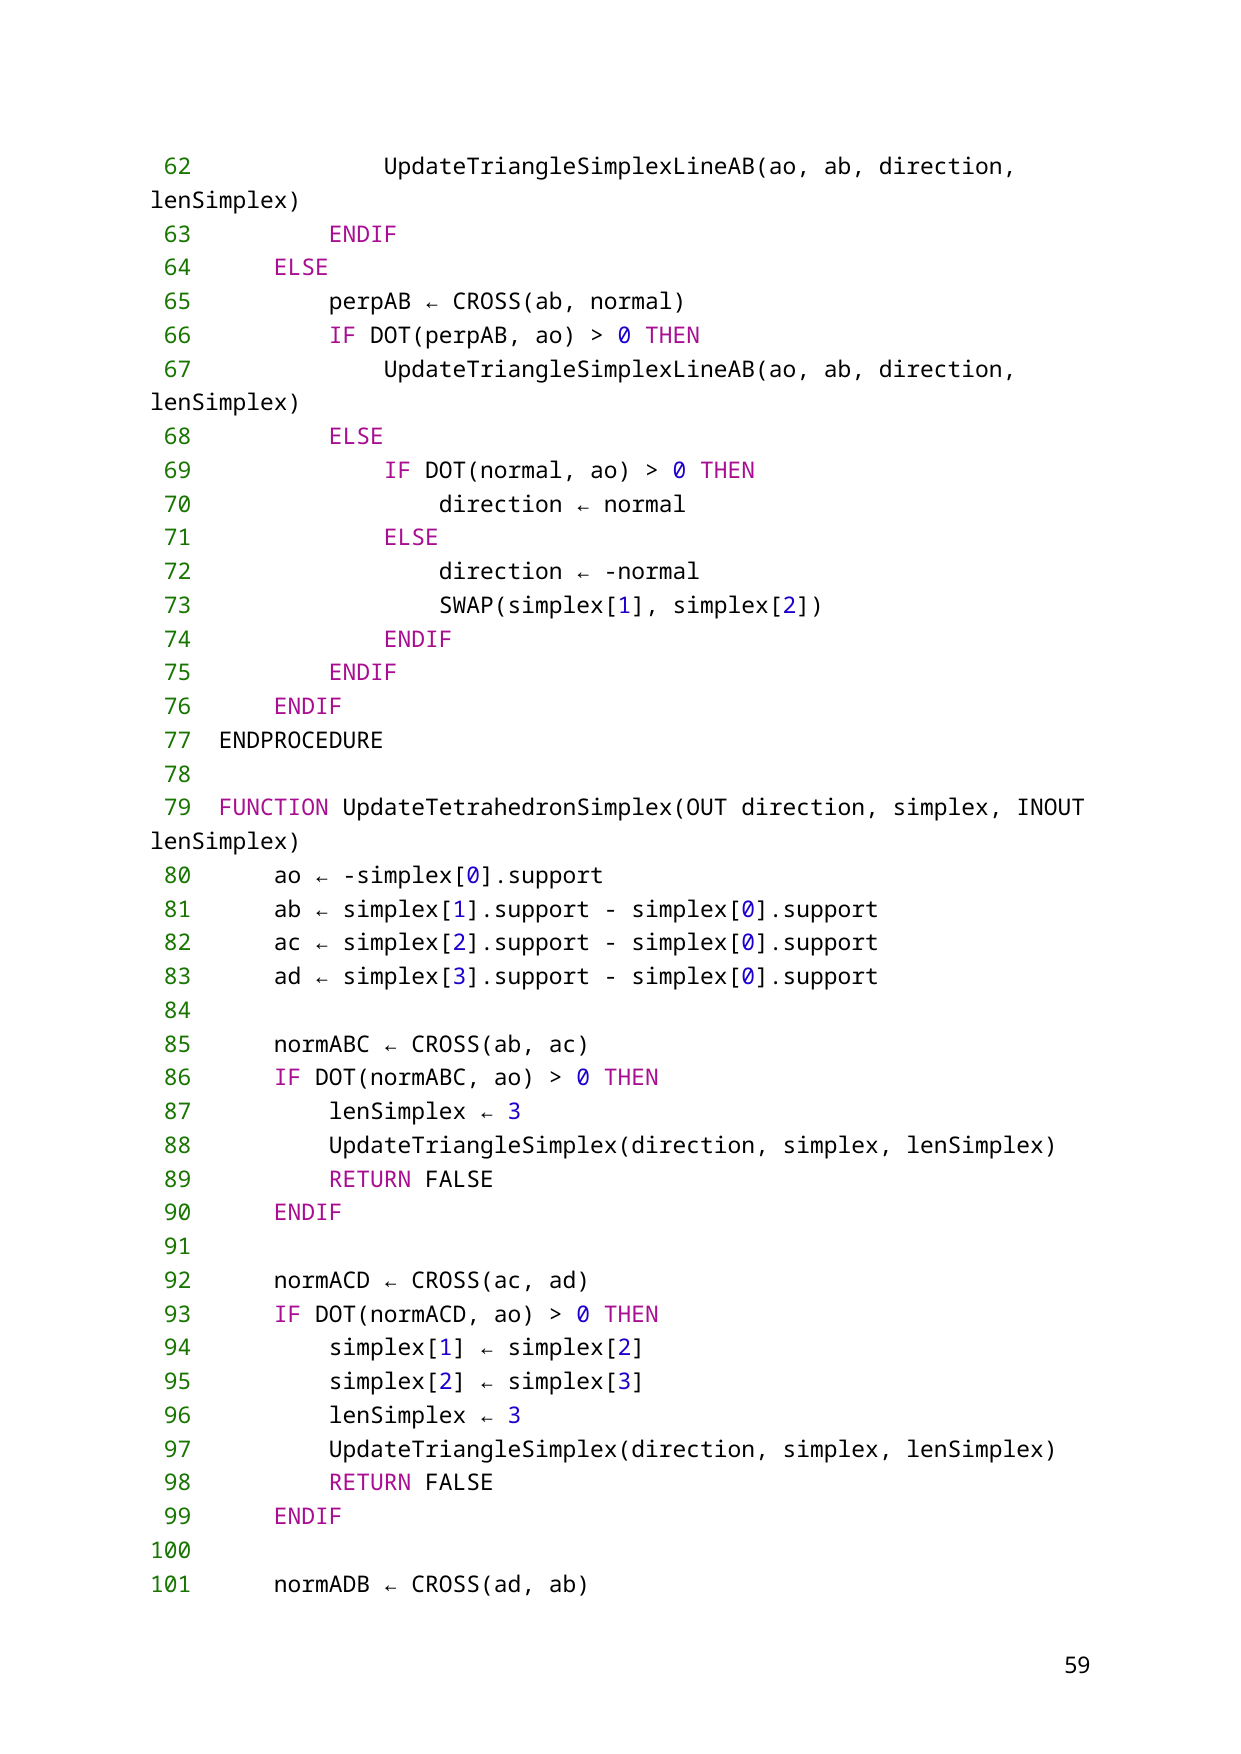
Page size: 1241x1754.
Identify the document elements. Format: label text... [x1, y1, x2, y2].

text 65 perpAB ← CROSS(ab, normal) [150, 285, 1090, 316]
text 89 RETURN FALSE [150, 1162, 1090, 1194]
text 87 lenSimplex ← 3 [150, 1095, 1090, 1126]
text 85 normABC ← CROSS(ab, ac) [150, 1027, 1090, 1059]
text 92 normACD ← CROSS(ac, ad) [150, 1264, 1090, 1295]
text 81 ab ← simplex[1].support - simplex[0].support [150, 892, 1090, 924]
text 86 IF DOT(normABC, ao) > 0 THEN [150, 1061, 1090, 1092]
text 66 IF DOT(perpAB, ao) > 0 THEN [150, 319, 1090, 350]
text 84 [150, 994, 1090, 1025]
text 73 SWAP(simplex[1], simplex[2]) [150, 589, 1090, 620]
text 78 [150, 757, 1090, 789]
text 100 [150, 1534, 1090, 1565]
text 96 lenSimplex ← 3 [150, 1399, 1090, 1430]
text 76 ENDIF [150, 690, 1090, 721]
text 72 direction ← -normal [150, 555, 1090, 586]
text 98 RETURN FALSE [150, 1466, 1090, 1497]
text 68 ELSE [150, 420, 1090, 451]
text 63 ENDIF [150, 217, 1090, 249]
text 71 ELSE [150, 521, 1090, 552]
text 64 ELSE [150, 251, 1090, 282]
text 77 ENDPROCEDURE [150, 724, 1090, 755]
text 83 ad ← simplex[3].support - simplex[0].support [150, 960, 1090, 991]
text 91 [150, 1230, 1090, 1261]
text 67 UpdateTriangleSimplexLineAB(ao, ab, direction, lenSimplex) [150, 352, 1090, 417]
text 74 ENDIF [150, 622, 1090, 654]
text 62 UpdateTriangleSimplexLineAB(ao, ab, direction, lenSimplex) [150, 150, 1090, 215]
text 69 IF DOT(normal, ao) > 0 THEN [150, 454, 1090, 485]
text 88 UpdateTriangleSimplex(direction, simplex, lenSimplex) [150, 1129, 1090, 1160]
text 82 ac ← simplex[2].support - simplex[0].support [150, 926, 1090, 957]
text 80 ao ← -simplex[0].support [150, 859, 1090, 890]
text 101 normADB ← CROSS(ad, ab) [150, 1567, 1090, 1599]
text 97 UpdateTriangleSimplex(direction, simplex, lenSimplex) [150, 1432, 1090, 1464]
text 70 direction ← normal [150, 487, 1090, 519]
text 95 simplex[2] ← simplex[3] [150, 1365, 1090, 1396]
text 79 FUNCTION UpdateTetrahedronSimplex(OUT direction, simplex, INOUT lenSimplex) [150, 791, 1090, 856]
text 90 ENDIF [150, 1196, 1090, 1227]
text 93 IF DOT(normACD, ao) > 0 THEN [150, 1297, 1090, 1329]
text 94 simplex[1] ← simplex[2] [150, 1331, 1090, 1362]
text 75 ENDIF [150, 656, 1090, 687]
text 99 ENDIF [150, 1500, 1090, 1531]
